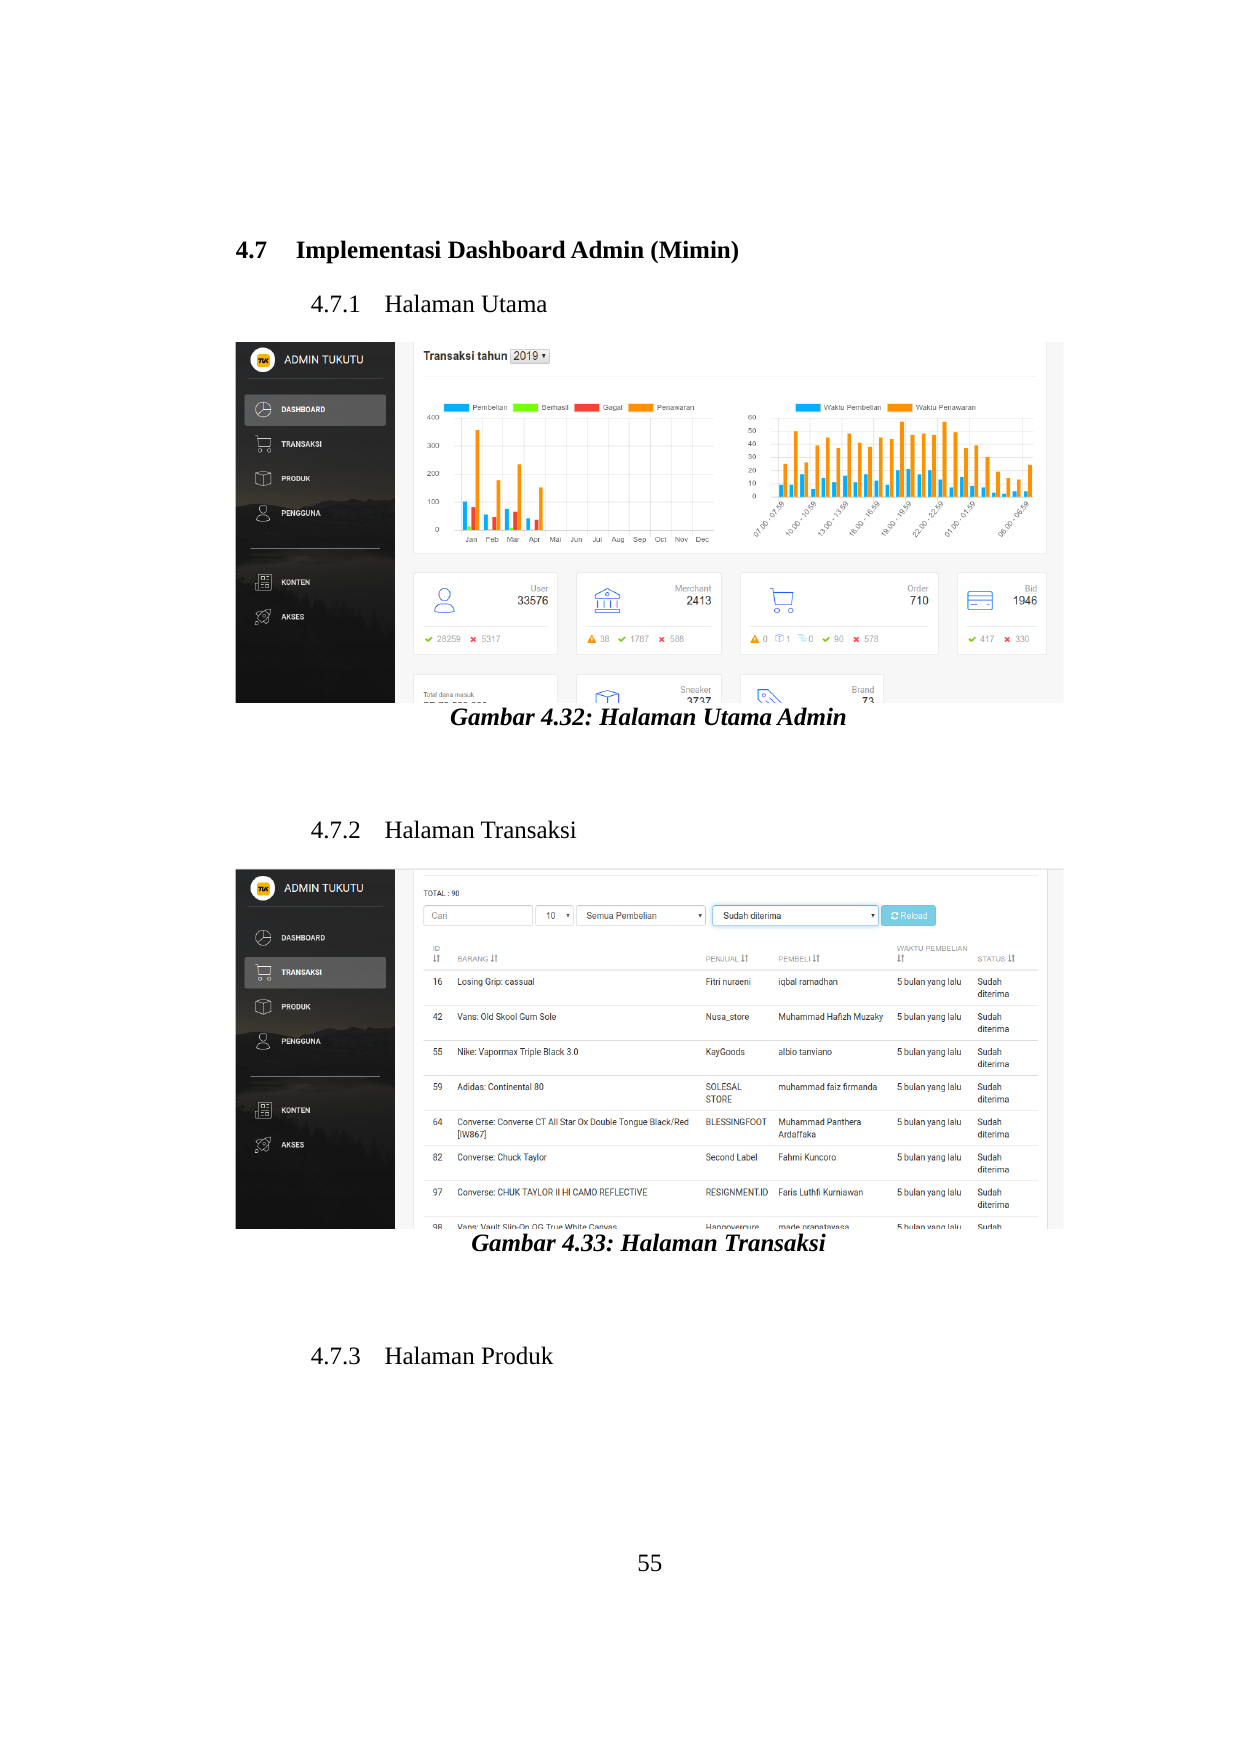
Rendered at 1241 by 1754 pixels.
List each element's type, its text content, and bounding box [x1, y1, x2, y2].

subtitle Implementasi Dashboard Admin (Mimin) [236, 236, 1063, 264]
subtitle Halaman Utama [311, 289, 1063, 317]
text Gambar 4.32: Halaman Utama Admin [236, 703, 1063, 731]
subtitle Halaman Transaksi [311, 815, 1063, 844]
picture [235, 342, 1064, 703]
text Gambar 4.33: Halaman Transaksi [236, 1229, 1063, 1257]
subtitle Halaman Produk [311, 1341, 1063, 1370]
picture [235, 868, 1064, 1229]
